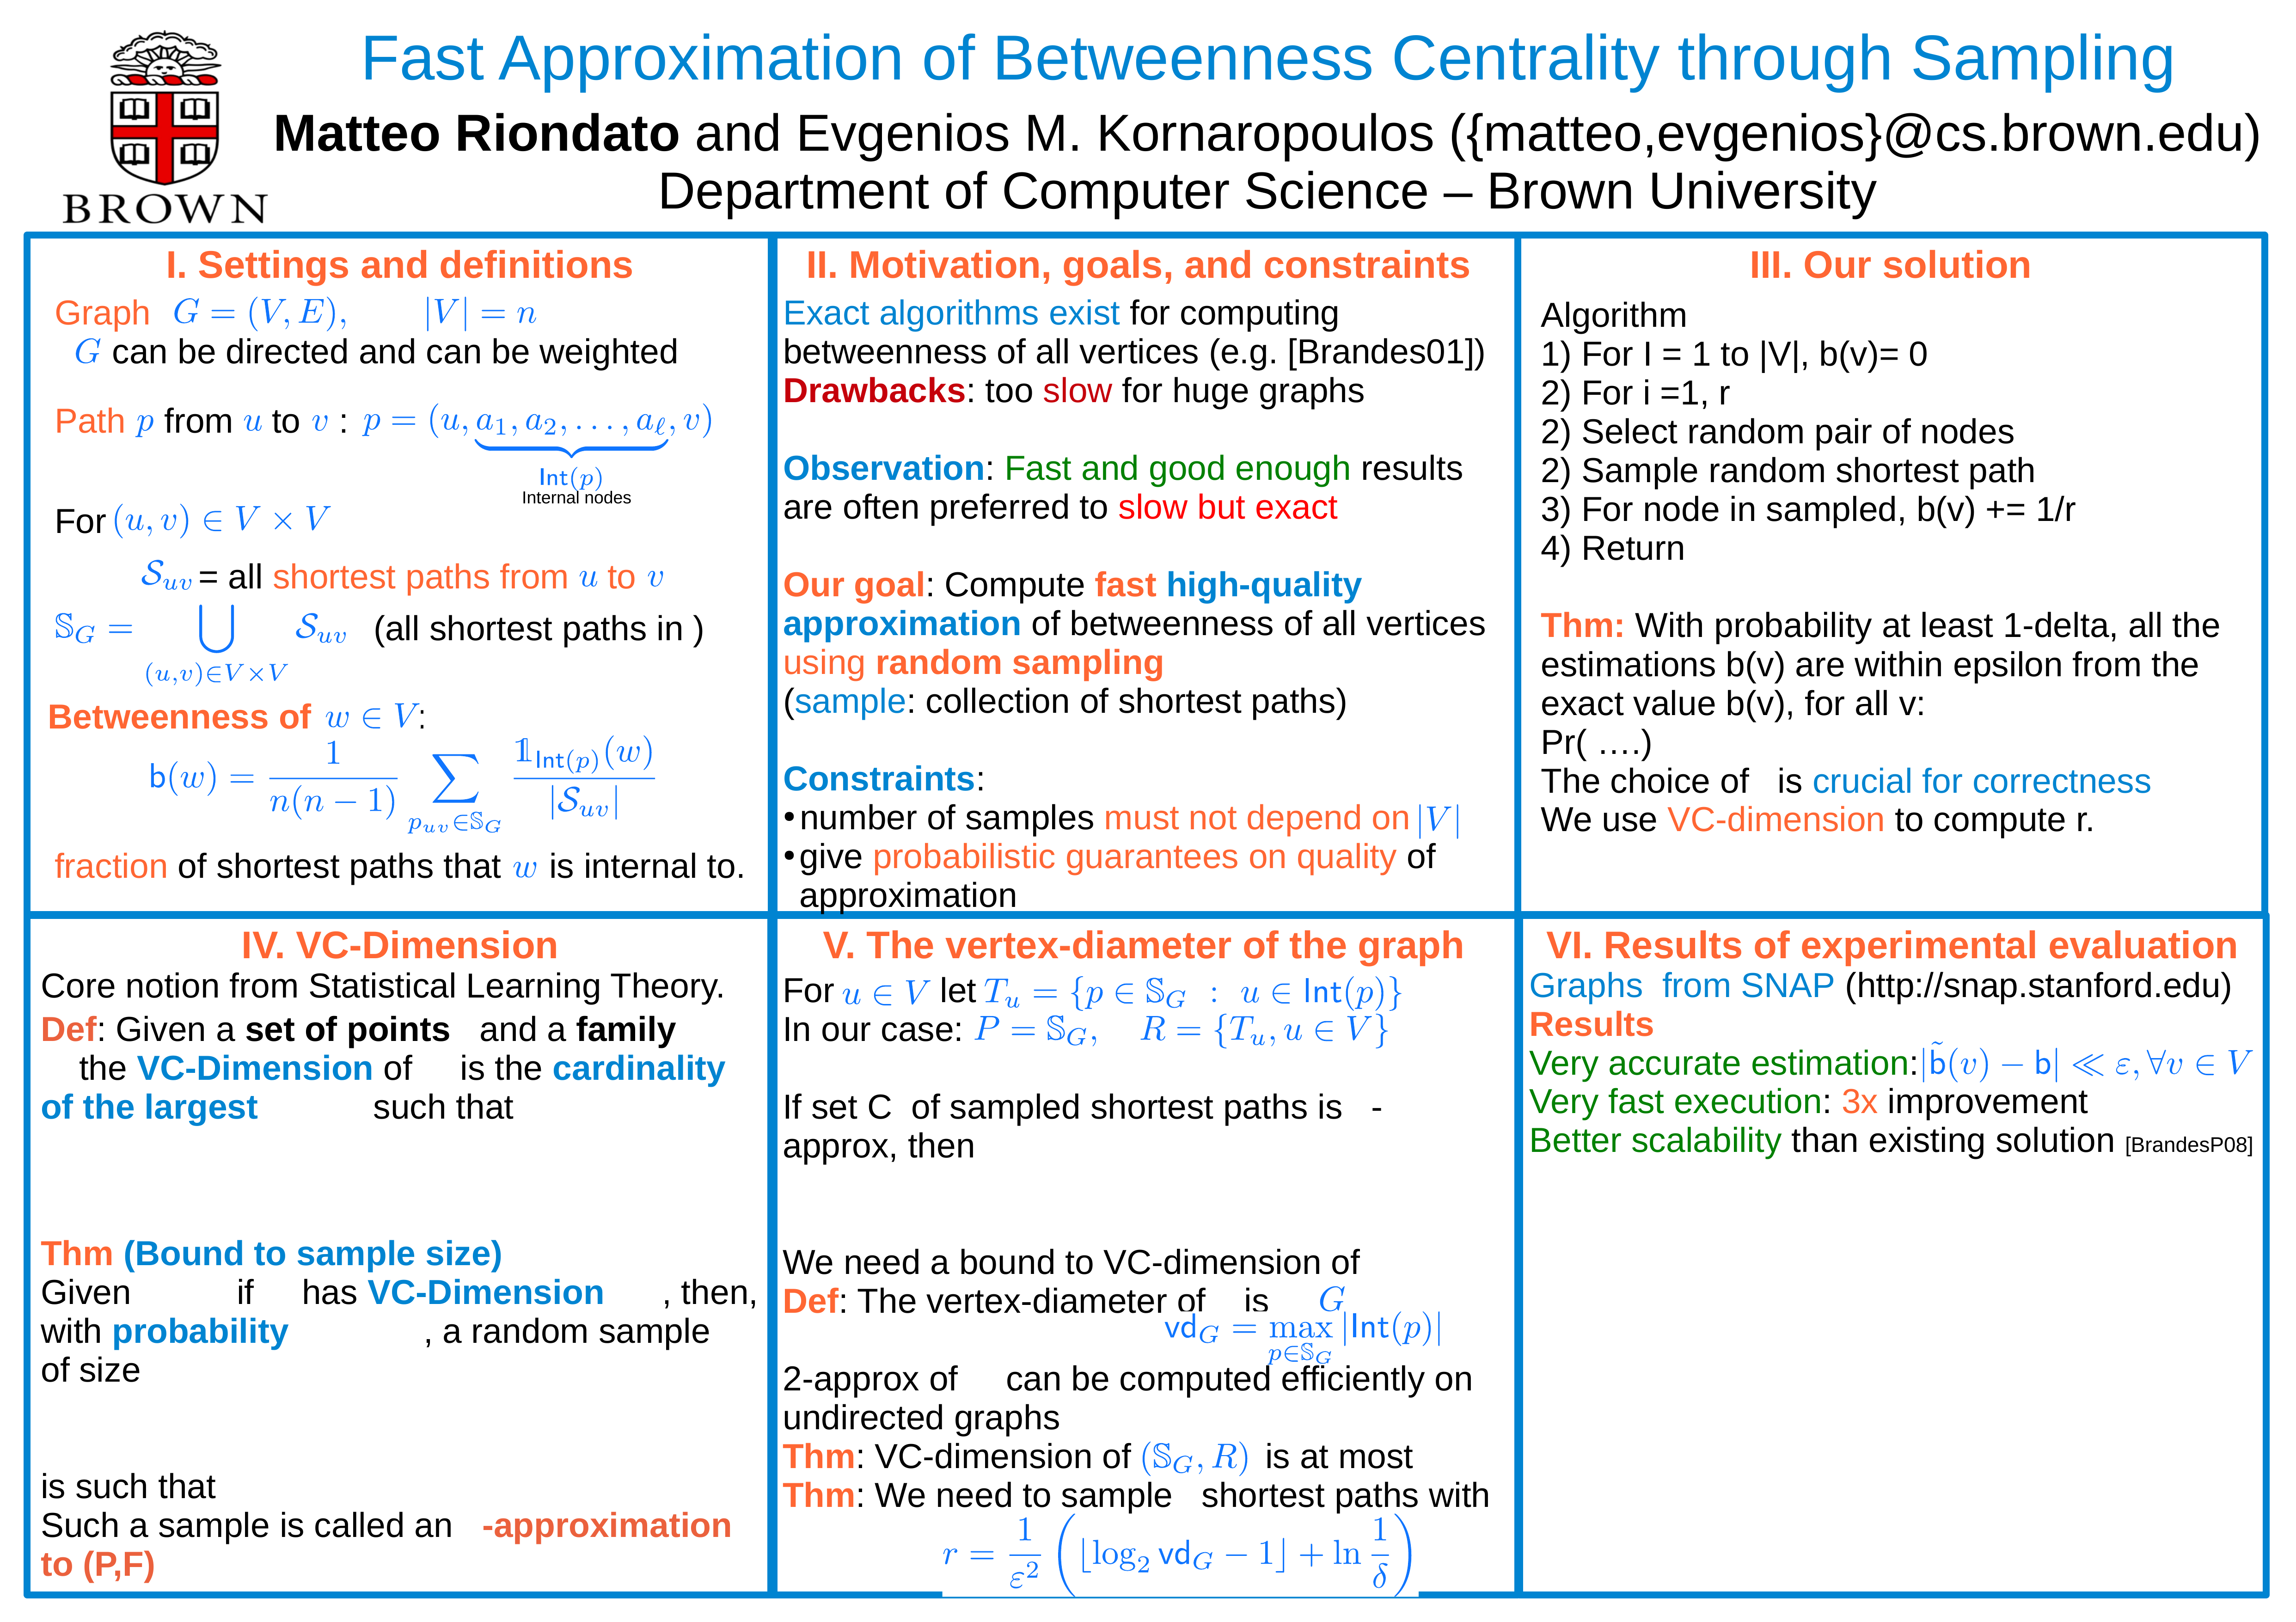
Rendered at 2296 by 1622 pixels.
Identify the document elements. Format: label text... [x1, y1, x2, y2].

text_box [1918, 1041, 2254, 1083]
text_box Algorithm 1) For I = 1 to |V|, b(v)= 0 2) For i =1, r 2) Select random pair of nodes 2) Sample random shortest path 3) For node in sampled, b(v) += 1/r 4) Return Thm: With probability at least 1-delta, all the estimations b(v) are within epsilon from the exact value b(v), for all v: Pr( ….) The choice of is crucial for correctness We use VC-dimension to compute r. [1534, 292, 2260, 843]
text_box For let In our case: If set C of sampled shortest paths is -approx, then We need a bound to VC-dimension of Def: The vertex-diameter of is 2-approx of can be computed efficiently on undirected graphs Thm: VC-dimension of is at most Thm: We need to sample shortest paths with [776, 967, 1504, 1518]
text_box [1164, 1286, 1444, 1365]
text_box [1415, 804, 1463, 839]
text_box [647, 571, 665, 587]
text_box [148, 735, 655, 834]
text_box [512, 862, 539, 878]
text_box II. Motivation, goals, and constraints [799, 240, 1490, 290]
text_box Matteo Riondato and Evgenios M. Kornaropoulos ({matteo,evgenios}@cs.brown.edu) Department of Computer Science – Brown University [269, 100, 2280, 224]
text_box fraction of shortest paths that is internal to. [48, 843, 753, 889]
text_box [141, 560, 193, 590]
text_box Thm (Bound to sample size) Given if has VC-Dimension , then, with probability , a random sample of size is such that Such a sample is called an -approximation to (P,F) [34, 1230, 774, 1587]
text_box [578, 571, 599, 587]
text_box [984, 976, 1404, 1011]
text_box Graph can be directed and can be weighted [48, 289, 686, 374]
text_box [841, 980, 932, 1006]
text_box [111, 503, 332, 539]
text_box Internal nodes [515, 484, 639, 511]
text_box Path from to : [48, 398, 356, 444]
text_box [135, 415, 154, 437]
text_box Fast Approximation of Betweenness Centrality through Sampling [354, 18, 2193, 97]
picture [62, 30, 269, 224]
text_box Graphs from SNAP (http://snap.stanford.edu) Results Very accurate estimation: Very fast execution: 3x improvement Better scalability than existing solution [BrandesP08] [1523, 962, 2269, 1163]
text_box III. Our solution [1743, 240, 2039, 290]
text_box [942, 1513, 1419, 1597]
text_box I. Settings and definitions [159, 239, 642, 289]
text_box [973, 1014, 1391, 1049]
text_box Betweenness of : [41, 694, 444, 740]
text_box [55, 601, 348, 687]
text_box [172, 296, 538, 331]
text_box For = all shortest paths from to [48, 498, 673, 600]
text_box [243, 415, 263, 431]
text_box IV. VC-Dimension [235, 920, 566, 963]
text_box [362, 403, 715, 491]
text_box [311, 415, 330, 431]
text_box [1139, 1441, 1251, 1476]
text_box [74, 338, 102, 364]
text_box V. The vertex-diameter of the graph [816, 920, 1473, 967]
text_box VI. Results of experimental evaluation [1539, 920, 2247, 962]
text_box [325, 703, 421, 728]
text_box Core notion from Statistical Learning Theory. [34, 963, 762, 1006]
text_box Def: Given a set of points and a family the VC-Dimension of is the cardinality of the largest such that [34, 1006, 771, 1130]
text_box [354, 556, 368, 583]
text_box Exact algorithms exist for computing betweenness of all vertices (e.g. [Brandes01]) Drawbacks: too slow for huge graphs Observation: Fast and good enough results are often preferred to slow but exact Our goal: Compute fast high-quality approximation of betweenness of all vertices using random sampling (sample: collection of shortest paths) Constraints: number of samples must not depend on give probabilistic guarantees on quality of approximation [776, 290, 1518, 918]
text_box (all shortest paths in ) [367, 605, 712, 651]
